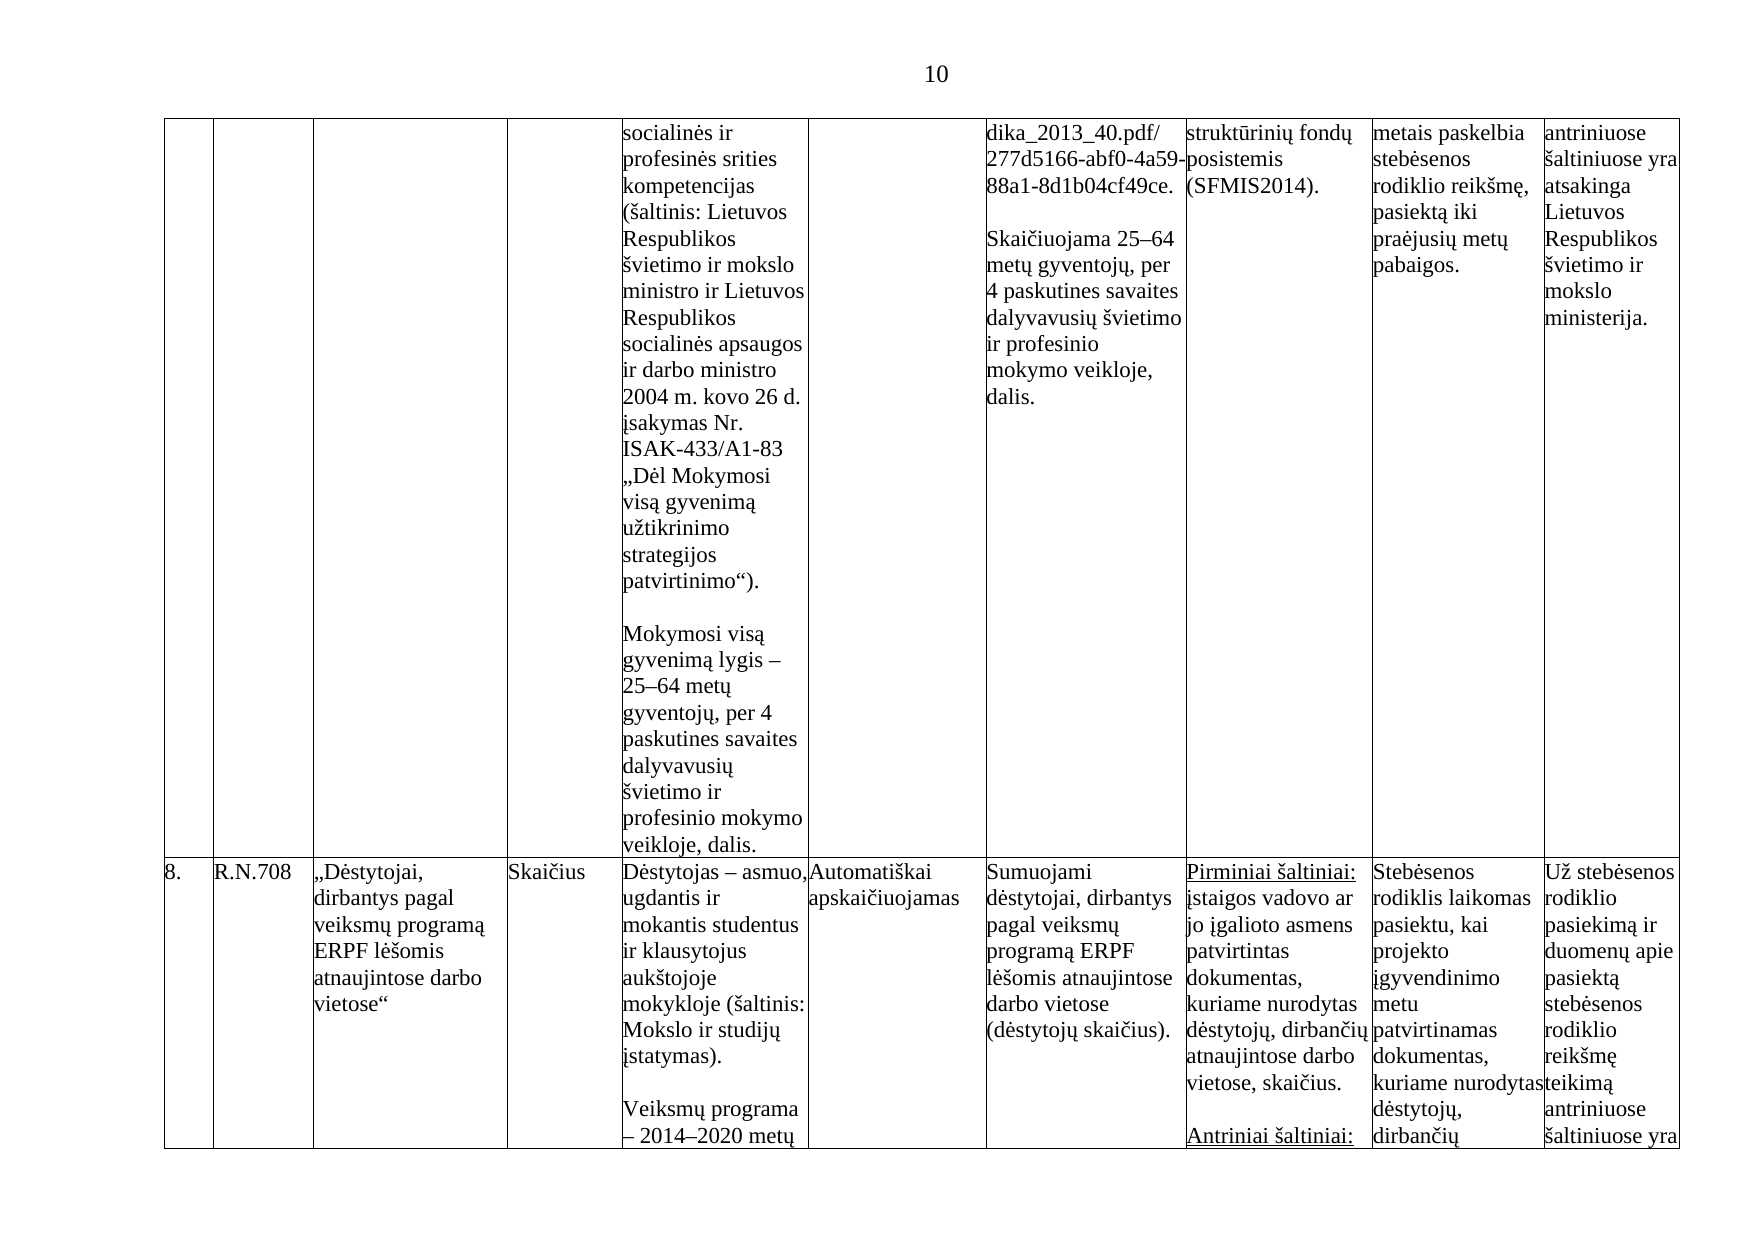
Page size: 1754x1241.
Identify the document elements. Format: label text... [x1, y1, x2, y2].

table_cell Stebėsenos rodiklis laikomas pasiektu, kai projekto įgyvendinimo metu patvirtinamas dokumentas, kuriame nurodytas dėstytojų, dirbančių [1373, 858, 1544, 1148]
table_cell [508, 119, 622, 857]
table_cell R.N.708 [214, 858, 313, 1148]
table_cell [214, 119, 313, 857]
table_cell Pirminiai šaltiniai: įstaigos vadovo ar jo įgalioto asmens patvirtintas dokumentas, kuriame nurodytas dėstytojų, dirbančių atnaujintose darbo vietose, skaičius. Antriniai šaltiniai: [1187, 858, 1372, 1148]
table_cell Sumuojami dėstytojai, dirbantys pagal veiksmų programą ERPF lėšomis atnaujintose darbo vietose (dėstytojų skaičius). [987, 858, 1186, 1148]
table_cell dika_2013_40.pdf/277d5166-abf0-4a59-88a1-8d1b04cf49ce. Skaičiuojama 25–64 metų gyventojų, per 4 paskutines savaites dalyvavusių švietimo ir profesinio mokymo veikloje, dalis. [987, 119, 1186, 857]
table_cell „Dėstytojai, dirbantys pagal veiksmų programą ERPF lėšomis atnaujintose darbo vietose“ [314, 858, 507, 1148]
table_cell 8. [165, 858, 213, 1148]
table_cell Automatiškai apskaičiuojamas [809, 858, 986, 1148]
table_cell [809, 119, 986, 857]
table_cell [314, 119, 507, 857]
table_cell [165, 119, 213, 857]
table_cell Už stebėsenos rodiklio pasiekimą ir duomenų apie pasiektą stebėsenos rodiklio reikšmę teikimą antriniuose šaltiniuose yra [1545, 858, 1679, 1148]
table_cell Dėstytojas – asmuo, ugdantis ir mokantis studentus ir klausytojus aukštojoje mokykloje (šaltinis: Mokslo ir studijų įstatymas). Veiksmų programa – 2014–2020 metų [623, 858, 808, 1148]
table_cell metais paskelbia stebėsenos rodiklio reikšmę, pasiektą iki praėjusių metų pabaigos. [1373, 119, 1544, 857]
table_cell socialinės ir profesinės srities kompetencijas (šaltinis: Lietuvos Respublikos švietimo ir mokslo ministro ir Lietuvos Respublikos socialinės apsaugos ir darbo ministro 2004 m. kovo 26 d. įsakymas Nr. ISAK-433/A1-83 „Dėl Mokymosi visą gyvenimą užtikrinimo strategijos patvirtinimo“). Mokymosi visą gyvenimą lygis – 25–64 metų gyventojų, per 4 paskutines savaites dalyvavusių švietimo ir profesinio mokymo veikloje, dalis. [623, 119, 808, 857]
table_cell antriniuose šaltiniuose yra atsakinga Lietuvos Respublikos švietimo ir mokslo ministerija. [1545, 119, 1679, 857]
table_cell Skaičius [508, 858, 622, 1148]
table_cell struktūrinių fondų posistemis (SFMIS2014). [1187, 119, 1372, 857]
